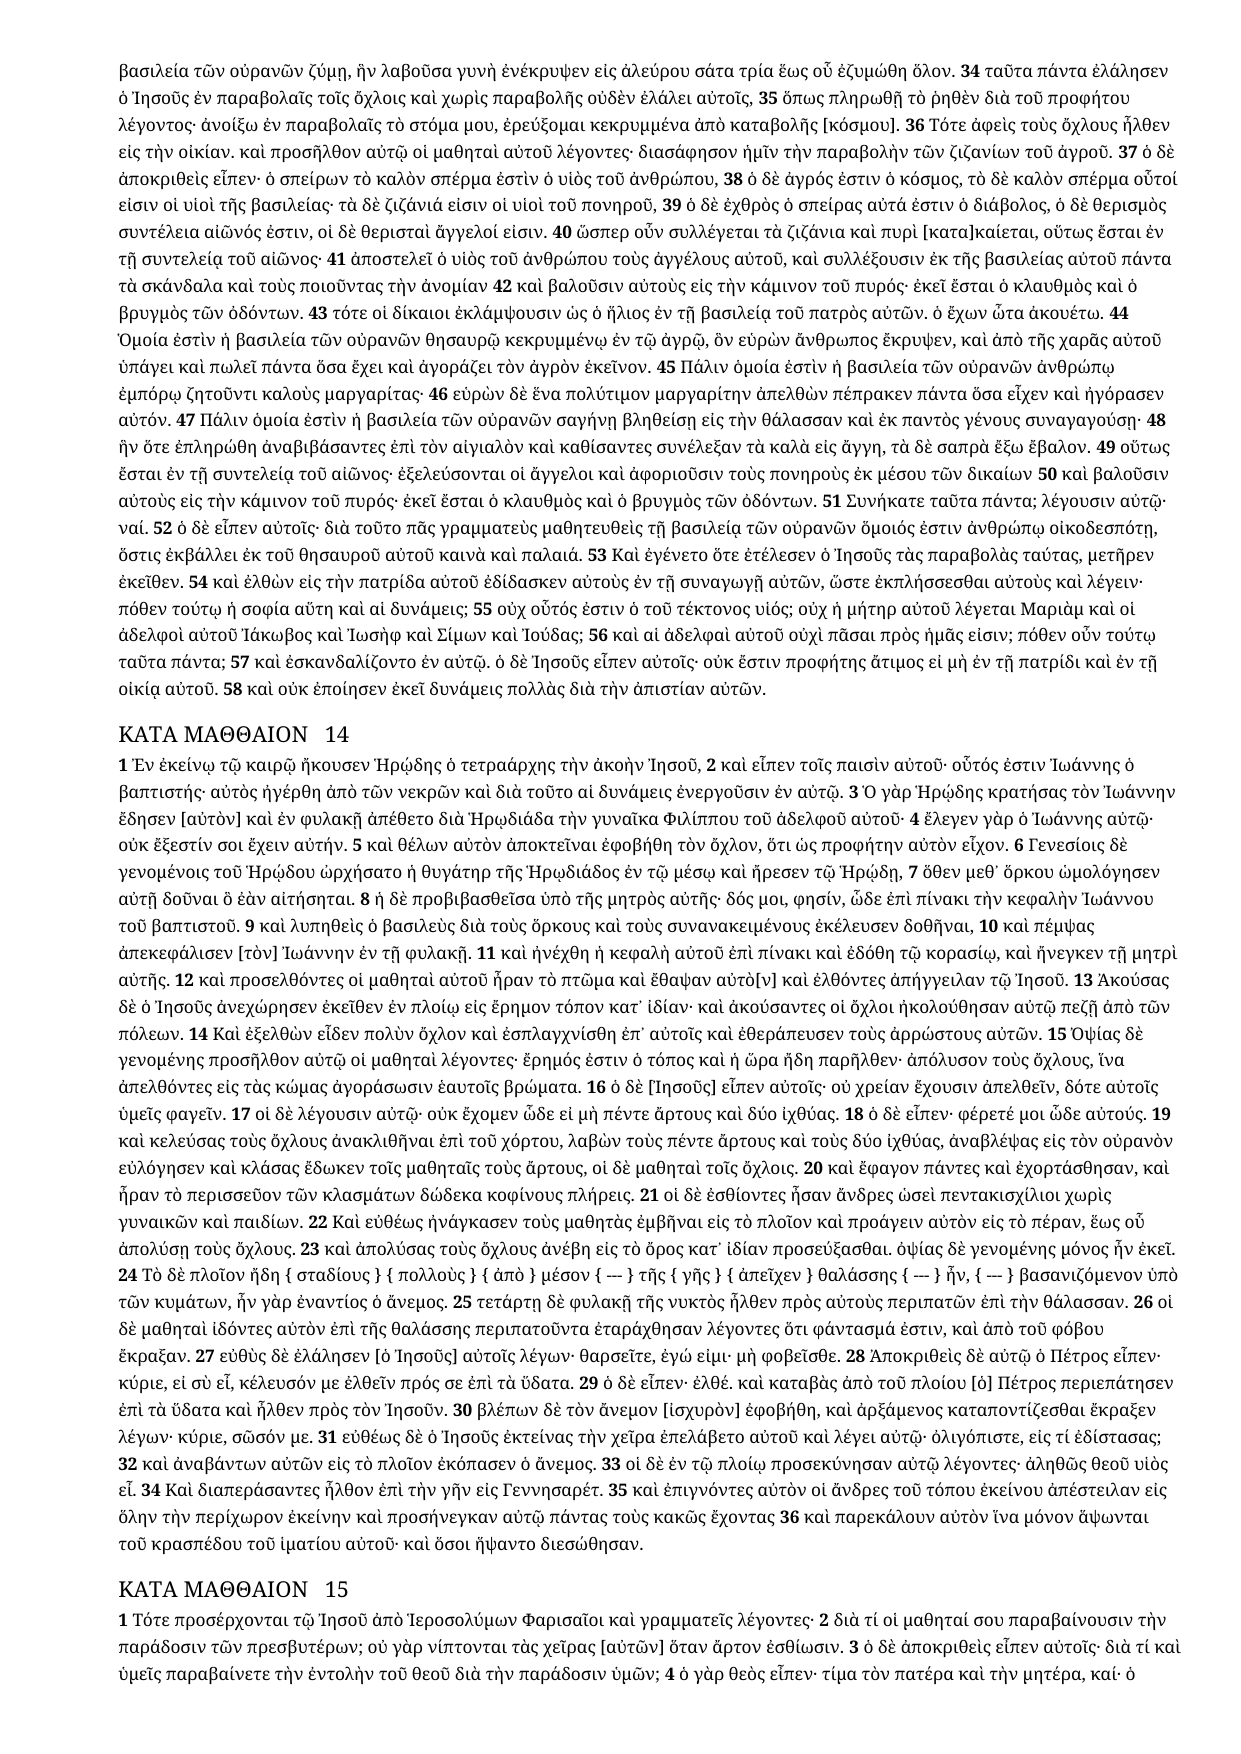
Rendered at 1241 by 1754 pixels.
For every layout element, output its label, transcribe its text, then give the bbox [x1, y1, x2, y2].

text ΚΑΤΑ ΜΑΘΘΑΙΟΝ 14 [118, 719, 1181, 748]
text 1 Ἐν ἐκείνῳ τῷ καιρῷ ἤκουσεν Ἡρῴδης ὁ τετραάρχης τὴν ἀκοὴν Ἰησοῦ, 2 καὶ εἶπεν τοῖς παισὶν αὐτοῦ· οὗτός ἐστιν Ἰωάννης ὁ βαπτιστής· αὐτὸς ἠγέρθη ἀπὸ τῶν νεκρῶν καὶ διὰ τοῦτο αἱ δυνάμεις ἐνεργοῦσιν ἐν αὐτῷ. 3 Ὁ γὰρ Ἡρῴδης κρατήσας τὸν Ἰωάννην ἔδησεν [αὐτὸν] καὶ ἐν φυλακῇ ἀπέθετο διὰ Ἡρῳδιάδα τὴν γυναῖκα Φιλίππου τοῦ ἀδελφοῦ αὐτοῦ· 4 ἔλεγεν γὰρ ὁ Ἰωάννης αὐτῷ· οὐκ ἔξεστίν σοι ἔχειν αὐτήν. 5 καὶ θέλων αὐτὸν ἀποκτεῖναι ἐφοβήθη τὸν ὄχλον, ὅτι ὡς προφήτην αὐτὸν εἶχον. 6 Γενεσίοις δὲ γενομένοις τοῦ Ἡρῴδου ὠρχήσατο ἡ θυγάτηρ τῆς Ἡρῳδιάδος ἐν τῷ μέσῳ καὶ ἤρεσεν τῷ Ἡρῴδῃ, 7 ὅθεν μεθ᾽ ὅρκου ὡμολόγησεν αὐτῇ δοῦναι ὃ ἐὰν αἰτήσηται. 8 ἡ δὲ προβιβασθεῖσα ὑπὸ τῆς μητρὸς αὐτῆς· δός μοι, φησίν, ὧδε ἐπὶ πίνακι τὴν κεφαλὴν Ἰωάννου τοῦ βαπτιστοῦ. 9 καὶ λυπηθεὶς ὁ βασιλεὺς διὰ τοὺς ὅρκους καὶ τοὺς συνανακειμένους ἐκέλευσεν δοθῆναι, 10 καὶ πέμψας ἀπεκεφάλισεν [τὸν] Ἰωάννην ἐν τῇ φυλακῇ. 11 καὶ ἠνέχθη ἡ κεφαλὴ αὐτοῦ ἐπὶ πίνακι καὶ ἐδόθη τῷ κορασίῳ, καὶ ἤνεγκεν τῇ μητρὶ αὐτῆς. 12 καὶ προσελθόντες οἱ μαθηταὶ αὐτοῦ ἦραν τὸ πτῶμα καὶ ἔθαψαν αὐτὸ[ν] καὶ ἐλθόντες ἀπήγγειλαν τῷ Ἰησοῦ. 13 Ἀκούσας δὲ ὁ Ἰησοῦς ἀνεχώρησεν ἐκεῖθεν ἐν πλοίῳ εἰς ἔρημον τόπον κατ᾽ ἰδίαν· καὶ ἀκούσαντες οἱ ὄχλοι ἠκολούθησαν αὐτῷ πεζῇ ἀπὸ τῶν πόλεων. 14 Καὶ ἐξελθὼν εἶδεν πολὺν ὄχλον καὶ ἐσπλαγχνίσθη ἐπ᾽ αὐτοῖς καὶ ἐθεράπευσεν τοὺς ἀρρώστους αὐτῶν. 15 Ὀψίας δὲ γενομένης προσῆλθον αὐτῷ οἱ μαθηταὶ λέγοντες· ἔρημός ἐστιν ὁ τόπος καὶ ἡ ὥρα ἤδη παρῆλθεν· ἀπόλυσον τοὺς ὄχλους, ἵνα ἀπελθόντες εἰς τὰς κώμας ἀγοράσωσιν ἑαυτοῖς βρώματα. 16 ὁ δὲ [Ἰησοῦς] εἶπεν αὐτοῖς· οὐ χρείαν ἔχουσιν ἀπελθεῖν, δότε αὐτοῖς ὑμεῖς φαγεῖν. 17 οἱ δὲ λέγουσιν αὐτῷ· οὐκ ἔχομεν ὧδε εἰ μὴ πέντε ἄρτους καὶ δύο ἰχθύας. 18 ὁ δὲ εἶπεν· φέρετέ μοι ὧδε αὐτούς. 19 καὶ κελεύσας τοὺς ὄχλους ἀνακλιθῆναι ἐπὶ τοῦ χόρτου, λαβὼν τοὺς πέντε ἄρτους καὶ τοὺς δύο ἰχθύας, ἀναβλέψας εἰς τὸν οὐρανὸν εὐλόγησεν καὶ κλάσας ἔδωκεν τοῖς μαθηταῖς τοὺς ἄρτους, οἱ δὲ μαθηταὶ τοῖς ὄχλοις. 20 καὶ ἔφαγον πάντες καὶ ἐχορτάσθησαν, καὶ ἦραν τὸ περισσεῦον τῶν κλασμάτων δώδεκα κοφίνους πλήρεις. 21 οἱ δὲ ἐσθίοντες ἦσαν ἄνδρες ὡσεὶ πεντακισχίλιοι χωρὶς γυναικῶν καὶ παιδίων. 22 Καὶ εὐθέως ἠνάγκασεν τοὺς μαθητὰς ἐμβῆναι εἰς τὸ πλοῖον καὶ προάγειν αὐτὸν εἰς τὸ πέραν, ἕως οὗ ἀπολύσῃ τοὺς ὄχλους. 23 καὶ ἀπολύσας τοὺς ὄχλους ἀνέβη εἰς τὸ ὄρος κατ᾽ ἰδίαν προσεύξασθαι. ὀψίας δὲ γενομένης μόνος ἦν ἐκεῖ. 24 Τὸ δὲ πλοῖον ἤδη { σταδίους } { πολλοὺς } { ἀπὸ } μέσον { --- } τῆς { γῆς } { ἀπεῖχεν } θαλάσσης { --- } ἦν, { --- } βασανιζόμενον ὑπὸ τῶν κυμάτων, ἦν γὰρ ἐναντίος ὁ ἄνεμος. 25 τετάρτῃ δὲ φυλακῇ τῆς νυκτὸς ἦλθεν πρὸς αὐτοὺς περιπατῶν ἐπὶ τὴν θάλασσαν. 26 οἱ δὲ μαθηταὶ ἰδόντες αὐτὸν ἐπὶ τῆς θαλάσσης περιπατοῦντα ἐταράχθησαν λέγοντες ὅτι φάντασμά ἐστιν, καὶ ἀπὸ τοῦ φόβου ἔκραξαν. 27 εὐθὺς δὲ ἐλάλησεν [ὁ Ἰησοῦς] αὐτοῖς λέγων· θαρσεῖτε, ἐγώ εἰμι· μὴ φοβεῖσθε. 28 Ἀποκριθεὶς δὲ αὐτῷ ὁ Πέτρος εἶπεν· κύριε, εἰ σὺ εἶ, κέλευσόν με ἐλθεῖν πρός σε ἐπὶ τὰ ὕδατα. 29 ὁ δὲ εἶπεν· ἐλθέ. καὶ καταβὰς ἀπὸ τοῦ πλοίου [ὁ] Πέτρος περιεπάτησεν ἐπὶ τὰ ὕδατα καὶ ἦλθεν πρὸς τὸν Ἰησοῦν. 30 βλέπων δὲ τὸν ἄνεμον [ἰσχυρὸν] ἐφοβήθη, καὶ ἀρξάμενος καταποντίζεσθαι ἔκραξεν λέγων· κύριε, σῶσόν με. 31 εὐθέως δὲ ὁ Ἰησοῦς ἐκτείνας τὴν χεῖρα ἐπελάβετο αὐτοῦ καὶ λέγει αὐτῷ· ὀλιγόπιστε, εἰς τί ἐδίστασας; 32 καὶ ἀναβάντων αὐτῶν εἰς τὸ πλοῖον ἐκόπασεν ὁ ἄνεμος. 33 οἱ δὲ ἐν τῷ πλοίῳ προσεκύνησαν αὐτῷ λέγοντες· ἀληθῶς θεοῦ υἱὸς εἶ. 34 Καὶ διαπεράσαντες ἦλθον ἐπὶ τὴν γῆν εἰς Γεννησαρέτ. 35 καὶ ἐπιγνόντες αὐτὸν οἱ ἄνδρες τοῦ τόπου ἐκείνου ἀπέστειλαν εἰς ὅλην τὴν περίχωρον ἐκείνην καὶ προσήνεγκαν αὐτῷ πάντας τοὺς κακῶς ἔχοντας 36 καὶ παρεκάλουν αὐτὸν ἵνα μόνον ἅψωνται τοῦ κρασπέδου τοῦ ἱματίου αὐτοῦ· καὶ ὅσοι ἥψαντο διεσώθησαν. [118, 753, 1181, 1556]
text βασιλεία τῶν οὐρανῶν ζύμῃ, ἣν λαβοῦσα γυνὴ ἐνέκρυψεν εἰς ἀλεύρου σάτα τρία ἕως οὗ ἐζυμώθη ὅλον. 34 ταῦτα πάντα ἐλάλησεν ὁ Ἰησοῦς ἐν παραβολαῖς τοῖς ὄχλοις καὶ χωρὶς παραβολῆς οὐδὲν ἐλάλει αὐτοῖς, 35 ὅπως πληρωθῇ τὸ ῥηθὲν διὰ τοῦ προφήτου λέγοντος· ἀνοίξω ἐν παραβολαῖς τὸ στόμα μου, ἐρεύξομαι κεκρυμμένα ἀπὸ καταβολῆς [κόσμου]. 36 Τότε ἀφεὶς τοὺς ὄχλους ἦλθεν εἰς τὴν οἰκίαν. καὶ προσῆλθον αὐτῷ οἱ μαθηταὶ αὐτοῦ λέγοντες· διασάφησον ἡμῖν τὴν παραβολὴν τῶν ζιζανίων τοῦ ἀγροῦ. 37 ὁ δὲ ἀποκριθεὶς εἶπεν· ὁ σπείρων τὸ καλὸν σπέρμα ἐστὶν ὁ υἱὸς τοῦ ἀνθρώπου, 38 ὁ δὲ ἀγρός ἐστιν ὁ κόσμος, τὸ δὲ καλὸν σπέρμα οὗτοί εἰσιν οἱ υἱοὶ τῆς βασιλείας· τὰ δὲ ζιζάνιά εἰσιν οἱ υἱοὶ τοῦ πονηροῦ, 39 ὁ δὲ ἐχθρὸς ὁ σπείρας αὐτά ἐστιν ὁ διάβολος, ὁ δὲ θερισμὸς συντέλεια αἰῶνός ἐστιν, οἱ δὲ θερισταὶ ἄγγελοί εἰσιν. 40 ὥσπερ οὖν συλλέγεται τὰ ζιζάνια καὶ πυρὶ [κατα]καίεται, οὕτως ἔσται ἐν τῇ συντελείᾳ τοῦ αἰῶνος· 41 ἀποστελεῖ ὁ υἱὸς τοῦ ἀνθρώπου τοὺς ἀγγέλους αὐτοῦ, καὶ συλλέξουσιν ἐκ τῆς βασιλείας αὐτοῦ πάντα τὰ σκάνδαλα καὶ τοὺς ποιοῦντας τὴν ἀνομίαν 42 καὶ βαλοῦσιν αὐτοὺς εἰς τὴν κάμινον τοῦ πυρός· ἐκεῖ ἔσται ὁ κλαυθμὸς καὶ ὁ βρυγμὸς τῶν ὀδόντων. 43 τότε οἱ δίκαιοι ἐκλάμψουσιν ὡς ὁ ἥλιος ἐν τῇ βασιλείᾳ τοῦ πατρὸς αὐτῶν. ὁ ἔχων ὦτα ἀκουέτω. 44 Ὁμοία ἐστὶν ἡ βασιλεία τῶν οὐρανῶν θησαυρῷ κεκρυμμένῳ ἐν τῷ ἀγρῷ, ὃν εὑρὼν ἄνθρωπος ἔκρυψεν, καὶ ἀπὸ τῆς χαρᾶς αὐτοῦ ὑπάγει καὶ πωλεῖ πάντα ὅσα ἔχει καὶ ἀγοράζει τὸν ἀγρὸν ἐκεῖνον. 45 Πάλιν ὁμοία ἐστὶν ἡ βασιλεία τῶν οὐρανῶν ἀνθρώπῳ ἐμπόρῳ ζητοῦντι καλοὺς μαργαρίτας· 46 εὑρὼν δὲ ἕνα πολύτιμον μαργαρίτην ἀπελθὼν πέπρακεν πάντα ὅσα εἶχεν καὶ ἠγόρασεν αὐτόν. 47 Πάλιν ὁμοία ἐστὶν ἡ βασιλεία τῶν οὐρανῶν σαγήνῃ βληθείσῃ εἰς τὴν θάλασσαν καὶ ἐκ παντὸς γένους συναγαγούσῃ· 48 ἣν ὅτε ἐπληρώθη ἀναβιβάσαντες ἐπὶ τὸν αἰγιαλὸν καὶ καθίσαντες συνέλεξαν τὰ καλὰ εἰς ἄγγη, τὰ δὲ σαπρὰ ἔξω ἔβαλον. 49 οὕτως ἔσται ἐν τῇ συντελείᾳ τοῦ αἰῶνος· ἐξελεύσονται οἱ ἄγγελοι καὶ ἀφοριοῦσιν τοὺς πονηροὺς ἐκ μέσου τῶν δικαίων 50 καὶ βαλοῦσιν αὐτοὺς εἰς τὴν κάμινον τοῦ πυρός· ἐκεῖ ἔσται ὁ κλαυθμὸς καὶ ὁ βρυγμὸς τῶν ὀδόντων. 51 Συνήκατε ταῦτα πάντα; λέγουσιν αὐτῷ· ναί. 52 ὁ δὲ εἶπεν αὐτοῖς· διὰ τοῦτο πᾶς γραμματεὺς μαθητευθεὶς τῇ βασιλείᾳ τῶν οὐρανῶν ὅμοιός ἐστιν ἀνθρώπῳ οἰκοδεσπότῃ, ὅστις ἐκβάλλει ἐκ τοῦ θησαυροῦ αὐτοῦ καινὰ καὶ παλαιά. 53 Καὶ ἐγένετο ὅτε ἐτέλεσεν ὁ Ἰησοῦς τὰς παραβολὰς ταύτας, μετῆρεν ἐκεῖθεν. 54 καὶ ἐλθὼν εἰς τὴν πατρίδα αὐτοῦ ἐδίδασκεν αὐτοὺς ἐν τῇ συναγωγῇ αὐτῶν, ὥστε ἐκπλήσσεσθαι αὐτοὺς καὶ λέγειν· πόθεν τούτῳ ἡ σοφία αὕτη καὶ αἱ δυνάμεις; 55 οὐχ οὗτός ἐστιν ὁ τοῦ τέκτονος υἱός; οὐχ ἡ μήτηρ αὐτοῦ λέγεται Μαριὰμ καὶ οἱ ἀδελφοὶ αὐτοῦ Ἰάκωβος καὶ Ἰωσὴφ καὶ Σίμων καὶ Ἰούδας; 56 καὶ αἱ ἀδελφαὶ αὐτοῦ οὐχὶ πᾶσαι πρὸς ἡμᾶς εἰσιν; πόθεν οὖν τούτῳ ταῦτα πάντα; 57 καὶ ἐσκανδαλίζοντο ἐν αὐτῷ. ὁ δὲ Ἰησοῦς εἶπεν αὐτοῖς· οὐκ ἔστιν προφήτης ἄτιμος εἰ μὴ ἐν τῇ πατρίδι καὶ ἐν τῇ οἰκίᾳ αὐτοῦ. 58 καὶ οὐκ ἐποίησεν ἐκεῖ δυνάμεις πολλὰς διὰ τὴν ἀπιστίαν αὐτῶν. [118, 59, 1181, 701]
text 1 Τότε προσέρχονται τῷ Ἰησοῦ ἀπὸ Ἱεροσολύμων Φαρισαῖοι καὶ γραμματεῖς λέγοντες· 2 διὰ τί οἱ μαθηταί σου παραβαίνουσιν τὴν παράδοσιν τῶν πρεσβυτέρων; οὐ γὰρ νίπτονται τὰς χεῖρας [αὐτῶν] ὅταν ἄρτον ἐσθίωσιν. 3 ὁ δὲ ἀποκριθεὶς εἶπεν αὐτοῖς· διὰ τί καὶ ὑμεῖς παραβαίνετε τὴν ἐντολὴν τοῦ θεοῦ διὰ τὴν παράδοσιν ὑμῶν; 4 ὁ γὰρ θεὸς εἶπεν· τίμα τὸν πατέρα καὶ τὴν μητέρα, καί· ὁ [118, 1608, 1181, 1685]
text ΚΑΤΑ ΜΑΘΘΑΙΟΝ 15 [118, 1574, 1181, 1603]
